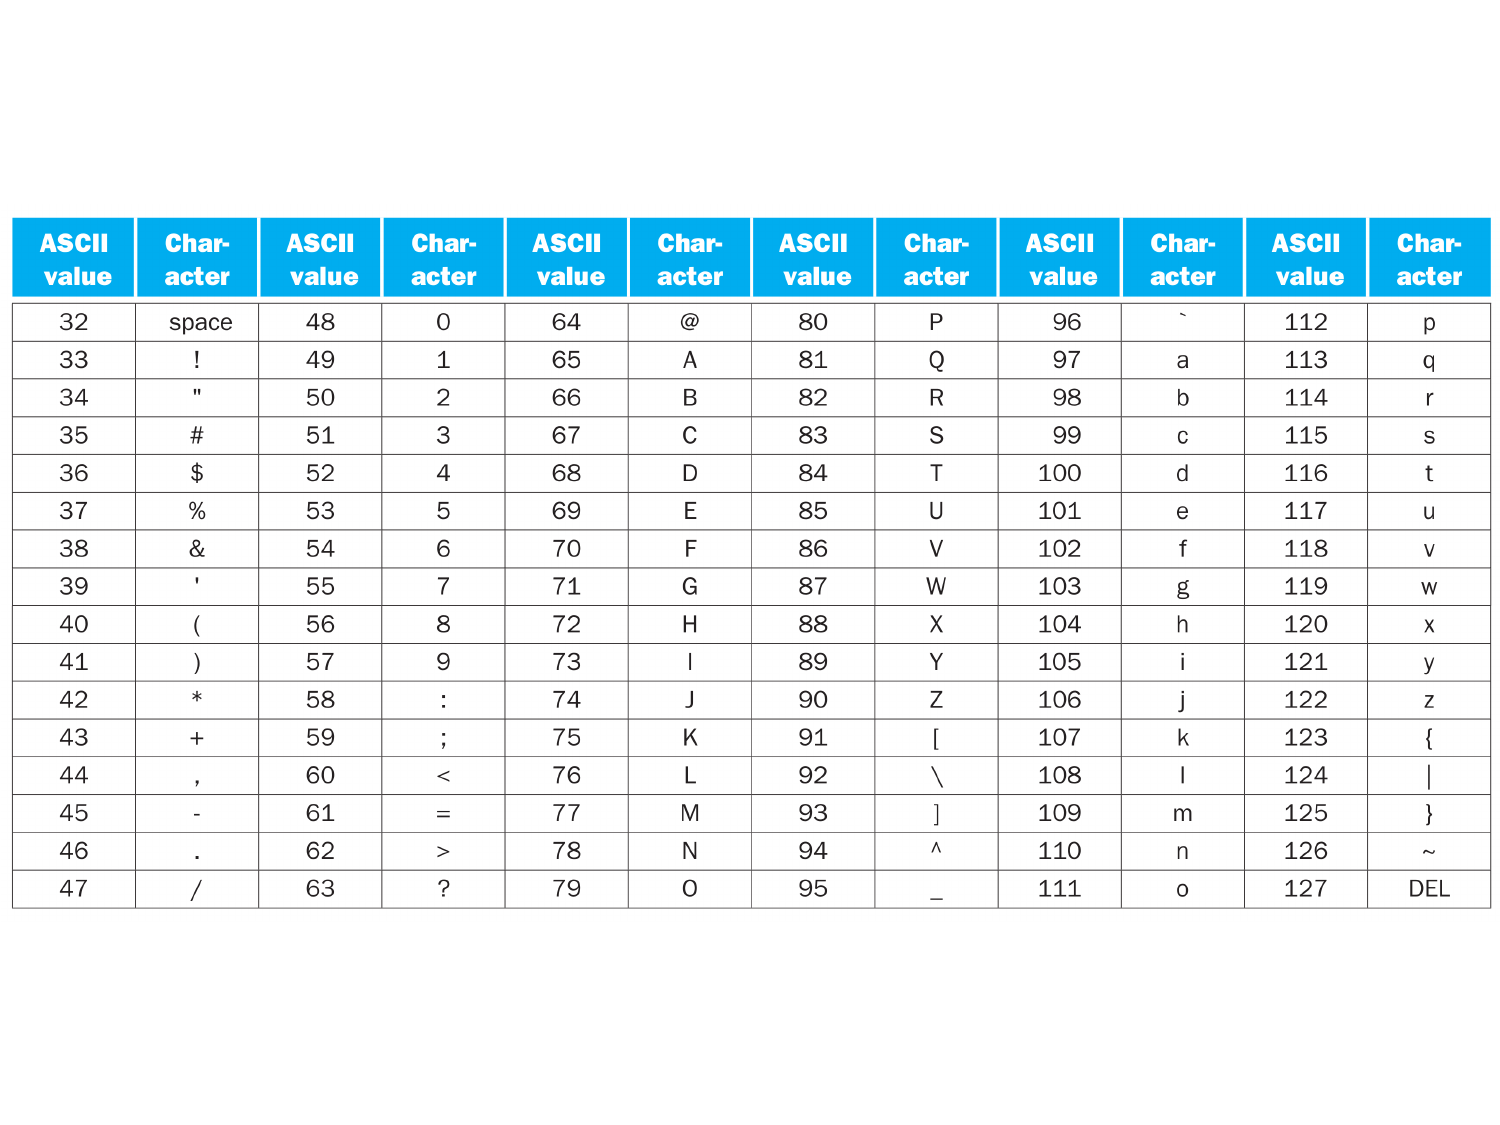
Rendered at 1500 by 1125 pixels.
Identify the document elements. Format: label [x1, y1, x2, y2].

picture [1, 204, 1500, 922]
